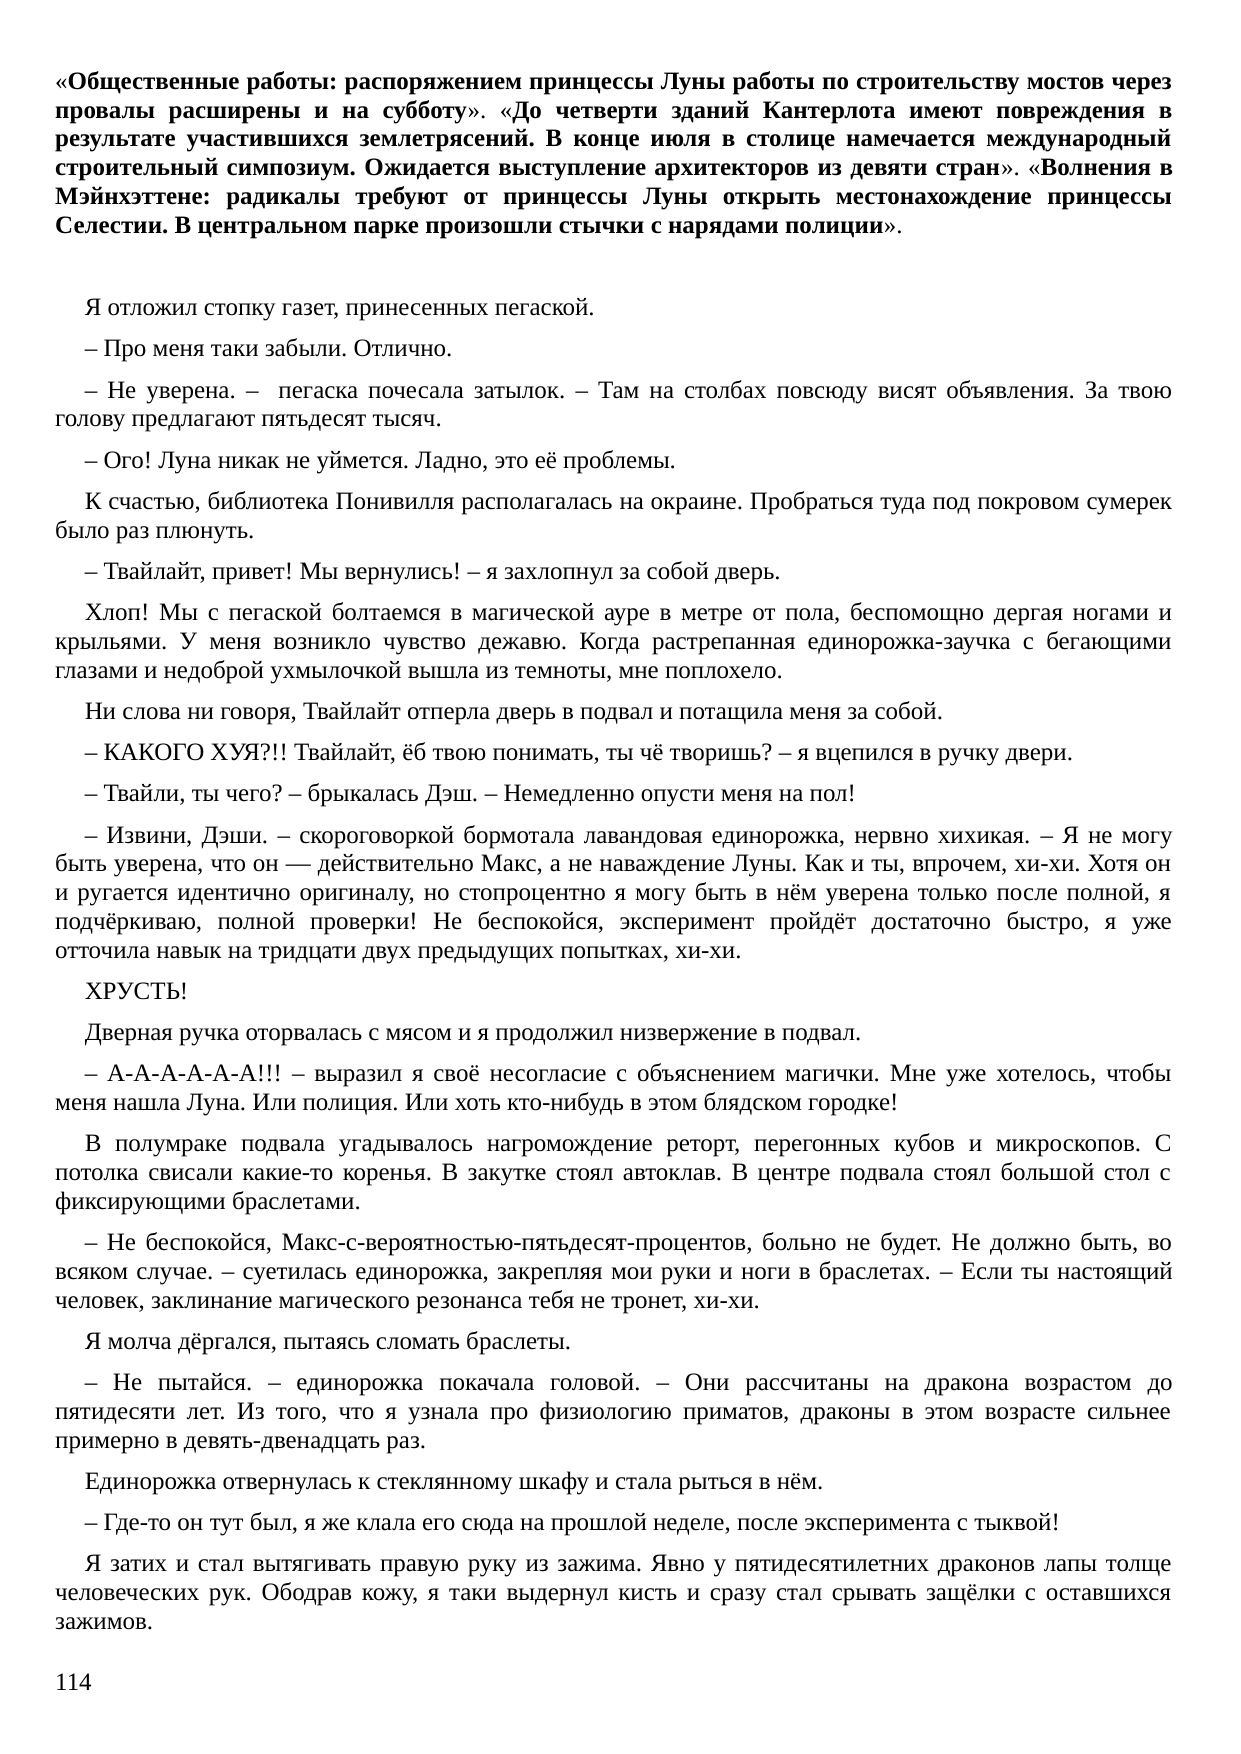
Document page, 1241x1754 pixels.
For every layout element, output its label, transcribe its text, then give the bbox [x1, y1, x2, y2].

text – А-А-А-А-А-А!!! – выразил я своё несогласие с объяснением магички. Мне уже хотелось, чтобы меня нашла Луна. Или полиция. Или хоть кто-нибудь в этом блядском городке! [55, 1058, 1173, 1116]
text «Общественные работы: распоряжением принцессы Луны работы по строительству мостов через провалы расширены и на субботу». «До четверти зданий Кантерлота имеют повреждения в результате участившихся землетрясений. В конце июля в столице намечается международный строительный симпозиум. Ожидается выступление архитекторов из девяти стран». «Волнения в Мэйнхэттене: радикалы требуют от принцессы Луны открыть местонахождение принцессы Селестии. В центральном парке произошли стычки с нарядами полиции». [55, 66, 1173, 238]
text В полумраке подвала угадывалось нагромождение реторт, перегонных кубов и микроскопов. С потолка свисали какие-то коренья. В закутке стоял автоклав. В центре подвала стоял большой стол с фиксирующими браслетами. [55, 1128, 1173, 1215]
text ХРУСТЬ! [55, 976, 1173, 1005]
text – Извини, Дэши. – скороговоркой бормотала лавандовая единорожка, нервно хихикая. – Я не могу быть уверена, что он — действительно Макс, а не наваждение Луны. Как и ты, впрочем, хи-хи. Хотя он и ругается идентично оригиналу, но стопроцентно я могу быть в нём уверена только после полной, я подчёркиваю, полной проверки! Не беспокойся, эксперимент пройдёт достаточно быстро, я уже отточила навык на тридцати двух предыдущих попытках, хи-хи. [55, 820, 1173, 963]
text Я затих и стал вытягивать правую руку из зажима. Явно у пятидесятилетних драконов лапы толще человеческих рук. Ободрав кожу, я таки выдернул кисть и сразу стал срывать защёлки с оставшихся зажимов. [55, 1548, 1173, 1635]
text – Про меня таки забыли. Отлично. [55, 333, 1173, 362]
text Я молча дёргался, пытаясь сломать браслеты. [55, 1326, 1173, 1355]
text Ни слова ни говоря, Твайлайт отперла дверь в подвал и потащила меня за собой. [55, 696, 1173, 725]
text – Твайлайт, привет! Мы вернулись! – я захлопнул за собой дверь. [55, 556, 1173, 585]
text Единорожка отвернулась к стеклянному шкафу и стала рыться в нём. [55, 1466, 1173, 1495]
text – КАКОГО ХУЯ?!! Твайлайт, ёб твою понимать, ты чё творишь? – я вцепился в ручку двери. [55, 737, 1173, 766]
text – Твайли, ты чего? – брыкалась Дэш. – Немедленно опусти меня на пол! [55, 778, 1173, 807]
text Дверная ручка оторвалась с мясом и я продолжил низвержение в подвал. [55, 1017, 1173, 1046]
text – Не беспокойся, Макс-с-вероятностью-пятьдесят-процентов, больно не будет. Не должно быть, во всяком случае. – суетилась единорожка, закрепляя мои руки и ноги в браслетах. – Если ты настоящий человек, заклинание магического резонанса тебя не тронет, хи-хи. [55, 1227, 1173, 1313]
text – Не уверена. – пегаска почесала затылок. – Там на столбах повсюду висят объявления. За твою голову предлагают пятьдесят тысяч. [55, 375, 1173, 432]
text – Где-то он тут был, я же клала его сюда на прошлой неделе, после эксперимента с тыквой! [55, 1507, 1173, 1536]
text Хлоп! Мы с пегаской болтаемся в магической ауре в метре от пола, беспомощно дергая ногами и крыльями. У меня возникло чувство дежавю. Когда растрепанная единорожка-заучка с бегающими глазами и недоброй ухмылочкой вышла из темноты, мне поплохело. [55, 597, 1173, 683]
text – Ого! Луна никак не уймется. Ладно, это её проблемы. [55, 445, 1173, 473]
text Я отложил стопку газет, принесенных пегаской. [55, 292, 1173, 321]
text К счастью, библиотека Понивилля располагалась на окраине. Пробраться туда под покровом сумерек было раз плюнуть. [55, 486, 1173, 543]
text – Не пытайся. – единорожка покачала головой. – Они рассчитаны на дракона возрастом до пятидесяти лет. Из того, что я узнала про физиологию приматов, драконы в этом возрасте сильнее примерно в девять-двенадцать раз. [55, 1367, 1173, 1453]
